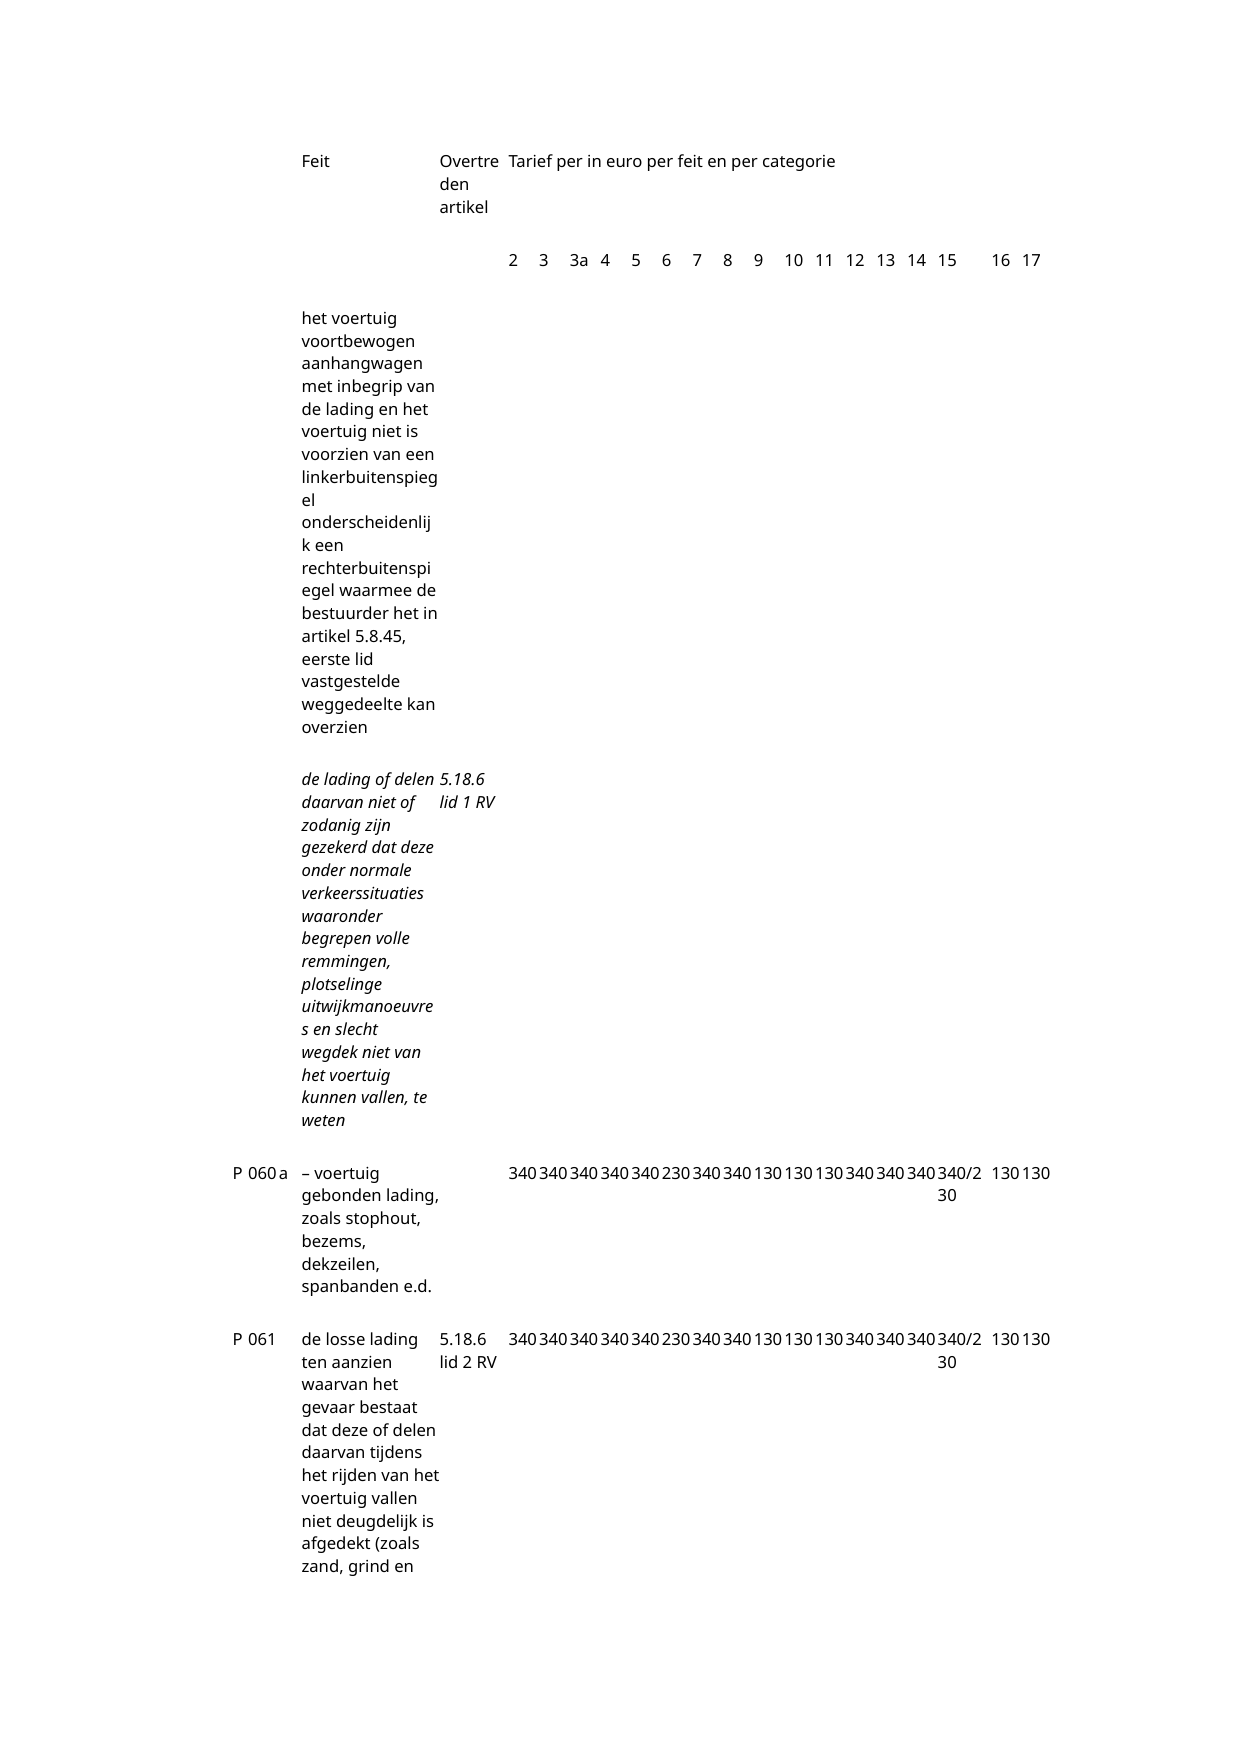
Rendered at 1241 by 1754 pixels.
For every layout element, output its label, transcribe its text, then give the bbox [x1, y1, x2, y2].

table_cell [907, 768, 937, 1161]
table_cell [279, 248, 301, 307]
table_cell [439, 248, 508, 307]
table_cell 340 [723, 1161, 753, 1328]
table_cell 130 [815, 1328, 845, 1577]
table_cell [662, 307, 692, 768]
table_cell 130 [991, 1328, 1022, 1577]
table_cell 340 [570, 1161, 600, 1328]
table_cell [815, 307, 845, 768]
table_cell [1022, 307, 1053, 768]
table_cell [508, 768, 539, 1161]
table_header Tarief per in euro per feit en per categorie [508, 150, 1053, 248]
table_cell 15 [938, 248, 991, 307]
table_cell 3a [570, 248, 600, 307]
table_cell [784, 768, 815, 1161]
table_cell [233, 768, 248, 1161]
table_cell 340 [907, 1328, 937, 1577]
table_cell [938, 768, 991, 1161]
table_cell 340 [876, 1161, 907, 1328]
table_cell 340 [692, 1161, 723, 1328]
table_header [248, 150, 278, 248]
table_cell 130 [754, 1161, 784, 1328]
table_cell [233, 248, 248, 307]
table_cell 12 [845, 248, 876, 307]
table_cell [845, 307, 876, 768]
table_cell [876, 307, 907, 768]
table_cell [539, 768, 569, 1161]
table_cell 340/230 [938, 1161, 991, 1328]
table_cell 340 [600, 1161, 631, 1328]
table_header [233, 150, 248, 248]
table_cell [723, 768, 753, 1161]
table_cell 130 [1022, 1161, 1053, 1328]
table_cell [248, 768, 278, 1161]
table_header Overtreden artikel [439, 150, 508, 248]
table_cell [439, 307, 508, 768]
table_header [279, 150, 301, 248]
table_cell 340 [539, 1161, 569, 1328]
table_cell [991, 768, 1022, 1161]
table_cell 340 [692, 1328, 723, 1577]
table_cell 9 [754, 248, 784, 307]
table_cell 17 [1022, 248, 1053, 307]
table_cell 340 [907, 1161, 937, 1328]
table_cell [631, 307, 662, 768]
table_cell [845, 768, 876, 1161]
table_cell [248, 307, 278, 768]
table_cell 060 [248, 1161, 278, 1328]
table_cell 16 [991, 248, 1022, 307]
table_cell 5.18.6 lid 1 RV [439, 768, 508, 1161]
table_cell [600, 307, 631, 768]
table_cell 5 [631, 248, 662, 307]
table_cell [233, 307, 248, 768]
table_cell a [279, 1161, 301, 1328]
table_cell [570, 768, 600, 1161]
table_cell [815, 768, 845, 1161]
table_cell het voertuig voortbewogen aanhangwagen met inbegrip van de lading en het voertuig niet is voorzien van een linkerbuitenspiegel onderscheidenlijk een rechterbuitenspiegel waarmee de bestuurder het in artikel 5.8.45, eerste lid vastgestelde weggedeelte kan overzien [301, 307, 439, 768]
table_cell [279, 1328, 301, 1577]
table_cell 130 [784, 1328, 815, 1577]
table_cell [600, 768, 631, 1161]
table_cell [279, 307, 301, 768]
table_cell [439, 1161, 508, 1328]
table_cell 8 [723, 248, 753, 307]
table_cell [508, 307, 539, 768]
table_cell P [233, 1161, 248, 1328]
table_cell 061 [248, 1328, 278, 1577]
table_cell – voertuig gebonden lading, zoals stophout, bezems, dekzeilen, spanbanden e.d. [301, 1161, 439, 1328]
table_cell [938, 307, 991, 768]
table_cell de losse lading ten aanzien waarvan het gevaar bestaat dat deze of delen daarvan tijdens het rijden van het voertuig vallen niet deugdelijk is afgedekt (zoals zand, grind en [301, 1328, 439, 1577]
table_cell 4 [600, 248, 631, 307]
table_header Feit [301, 150, 439, 248]
table_cell 14 [907, 248, 937, 307]
table_cell 130 [754, 1328, 784, 1577]
table_cell [570, 307, 600, 768]
table_cell [692, 307, 723, 768]
table_cell [784, 307, 815, 768]
table_cell 340 [723, 1328, 753, 1577]
table_cell 230 [662, 1328, 692, 1577]
table_cell 3 [539, 248, 569, 307]
table_cell P [233, 1328, 248, 1577]
table_cell 11 [815, 248, 845, 307]
table_cell 340 [539, 1328, 569, 1577]
table_cell [279, 768, 301, 1161]
table_cell 340 [631, 1161, 662, 1328]
table_cell 230 [662, 1161, 692, 1328]
table_cell 340 [508, 1328, 539, 1577]
table_cell [723, 307, 753, 768]
table_cell de lading of delen daarvan niet of zodanig zijn gezekerd dat deze onder normale verkeerssituaties waaronder begrepen volle remmingen, plotselinge uitwijkmanoeuvres en slecht wegdek niet van het voertuig kunnen vallen, te weten [301, 768, 439, 1161]
table_cell 7 [692, 248, 723, 307]
table_cell 130 [784, 1161, 815, 1328]
table_cell 340 [600, 1328, 631, 1577]
table_cell 6 [662, 248, 692, 307]
table_cell 130 [991, 1161, 1022, 1328]
table_cell 340 [845, 1161, 876, 1328]
table_cell [301, 248, 439, 307]
table_cell 13 [876, 248, 907, 307]
table_cell [991, 307, 1022, 768]
table_cell [692, 768, 723, 1161]
table_cell 340/230 [938, 1328, 991, 1577]
table_cell [662, 768, 692, 1161]
table_cell 10 [784, 248, 815, 307]
table_cell 5.18.6 lid 2 RV [439, 1328, 508, 1577]
table_cell 340 [876, 1328, 907, 1577]
table_cell 340 [508, 1161, 539, 1328]
table_cell [539, 307, 569, 768]
table_cell [876, 768, 907, 1161]
table_cell [248, 248, 278, 307]
table_cell 340 [631, 1328, 662, 1577]
table_cell 340 [845, 1328, 876, 1577]
table_cell [907, 307, 937, 768]
table_cell [754, 307, 784, 768]
table_cell 340 [570, 1328, 600, 1577]
table_cell 130 [1022, 1328, 1053, 1577]
table_cell 2 [508, 248, 539, 307]
table_cell [631, 768, 662, 1161]
table_cell 130 [815, 1161, 845, 1328]
table_cell [754, 768, 784, 1161]
table_cell [1022, 768, 1053, 1161]
